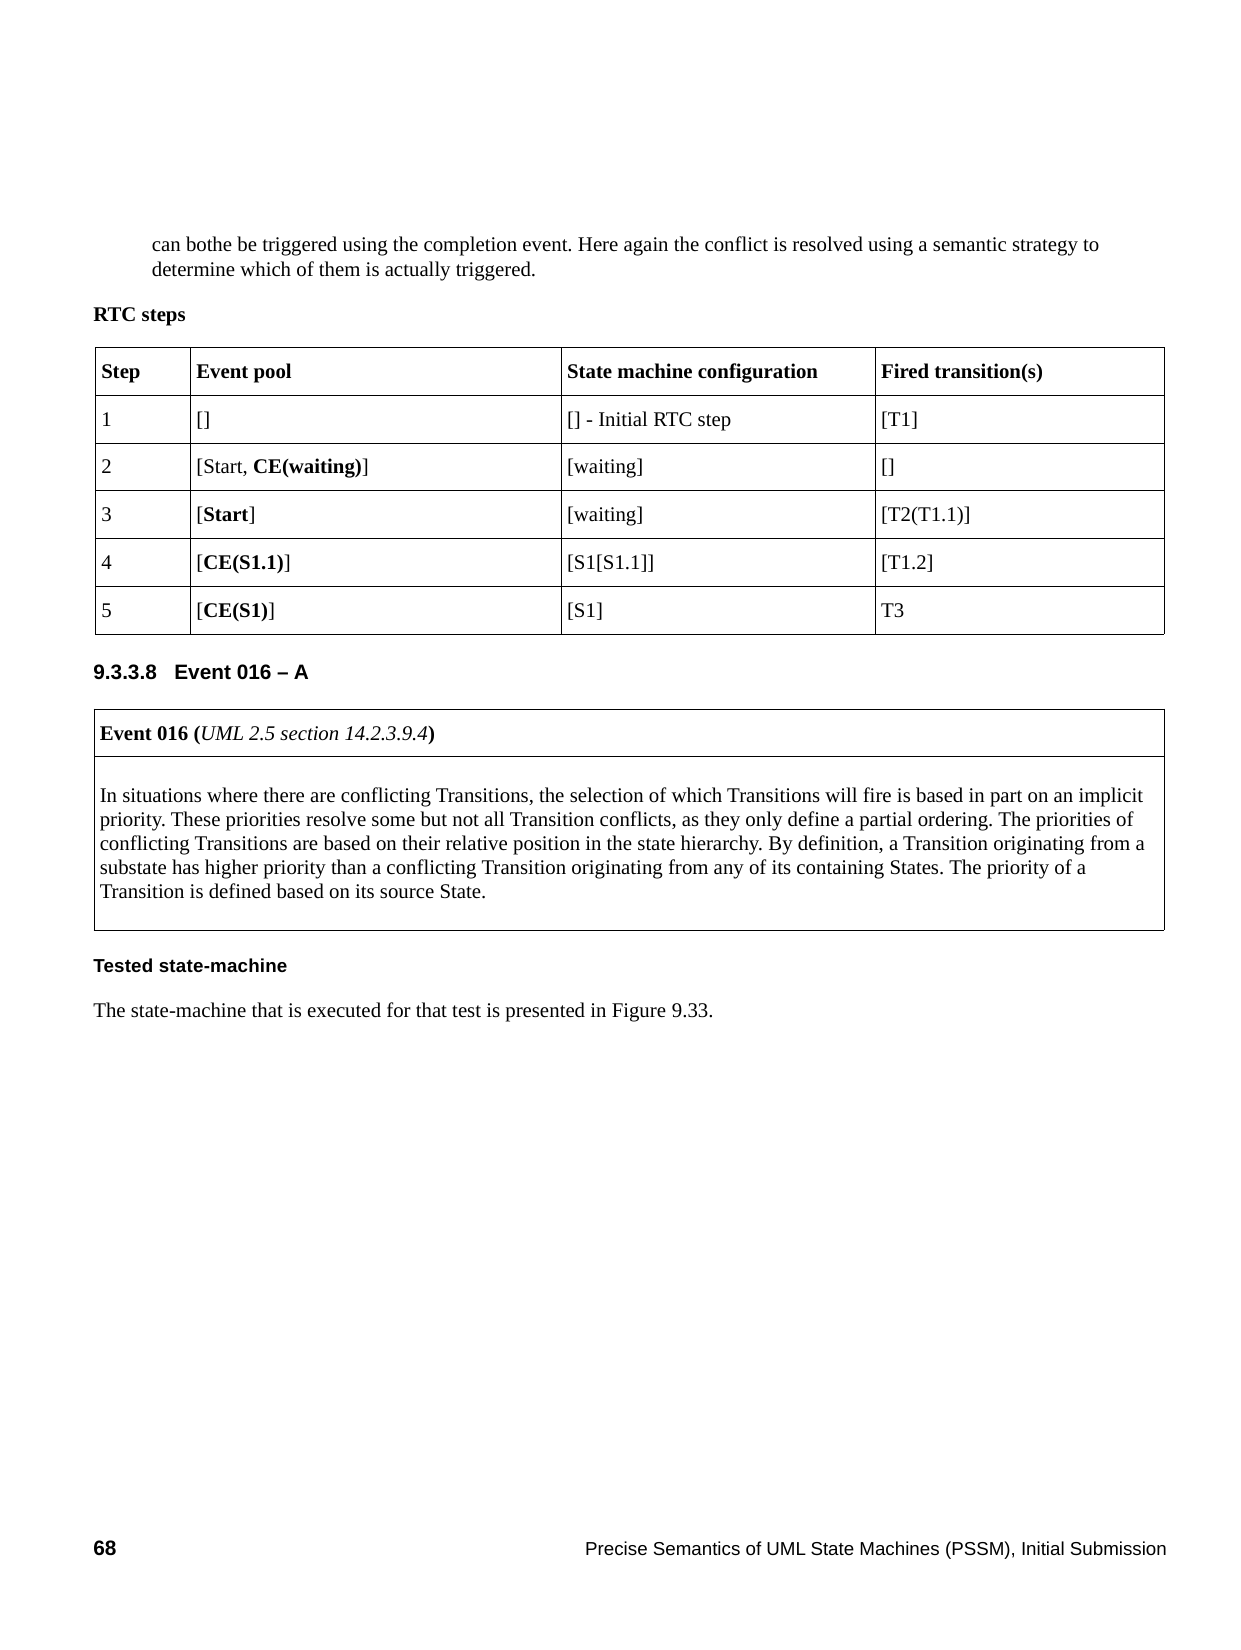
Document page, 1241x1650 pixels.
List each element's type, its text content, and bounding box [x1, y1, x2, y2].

table_cell [T1] [876, 396, 1164, 443]
table_cell [T2(T1.1)] [876, 491, 1164, 538]
table_cell [waiting] [562, 444, 875, 490]
table_cell 3 [96, 491, 190, 538]
table_header Event 016 (UML 2.5 section 14.2.3.9.4) [95, 710, 1164, 756]
table_cell [] - Initial RTC step [562, 396, 875, 443]
table_cell T3 [876, 587, 1164, 633]
text The state-machine that is executed for that test is presented in Figure 9.33. [93, 998, 1164, 1022]
table_cell [CE(S1.1)] [191, 539, 561, 586]
table_header State machine configuration [562, 348, 875, 395]
table_cell 4 [96, 539, 190, 586]
table_cell [Start] [191, 491, 561, 538]
table_cell 1 [96, 396, 190, 443]
subtitle Event 016 – A [93, 658, 1164, 683]
text RTC steps [93, 302, 1164, 326]
table_cell [CE(S1)] [191, 587, 561, 633]
table_cell [] [191, 396, 561, 443]
table_cell [S1[S1.1]] [562, 539, 875, 586]
list can bothe be triggered using the completion event. Here again the conflict is resolved using a semantic strategy to determine which of them is actually triggered. [131, 231, 1164, 281]
table_cell In situations where there are conflicting Transitions, the selection of which Transitions will fire is based in part on an implicit priority. These priorities resolve some but not all Transition conflicts, as they only define a partial ordering. The priorities of conflicting Transitions are based on their relative position in the state hierarchy. By definition, a Transition originating from a substate has higher priority than a conflicting Transition originating from any of its containing States. The priority of a Transition is defined based on its source State. [95, 757, 1164, 930]
table_cell [waiting] [562, 491, 875, 538]
table_cell [] [876, 444, 1164, 490]
table_cell 2 [96, 444, 190, 490]
subtitle Tested state-machine [93, 955, 1164, 977]
table_cell [S1] [562, 587, 875, 633]
table_header Step [96, 348, 190, 395]
table_cell [Start, CE(waiting)] [191, 444, 561, 490]
table_header Event pool [191, 348, 561, 395]
table_header Fired transition(s) [876, 348, 1164, 395]
table_cell [T1.2] [876, 539, 1164, 586]
table_cell 5 [96, 587, 190, 633]
